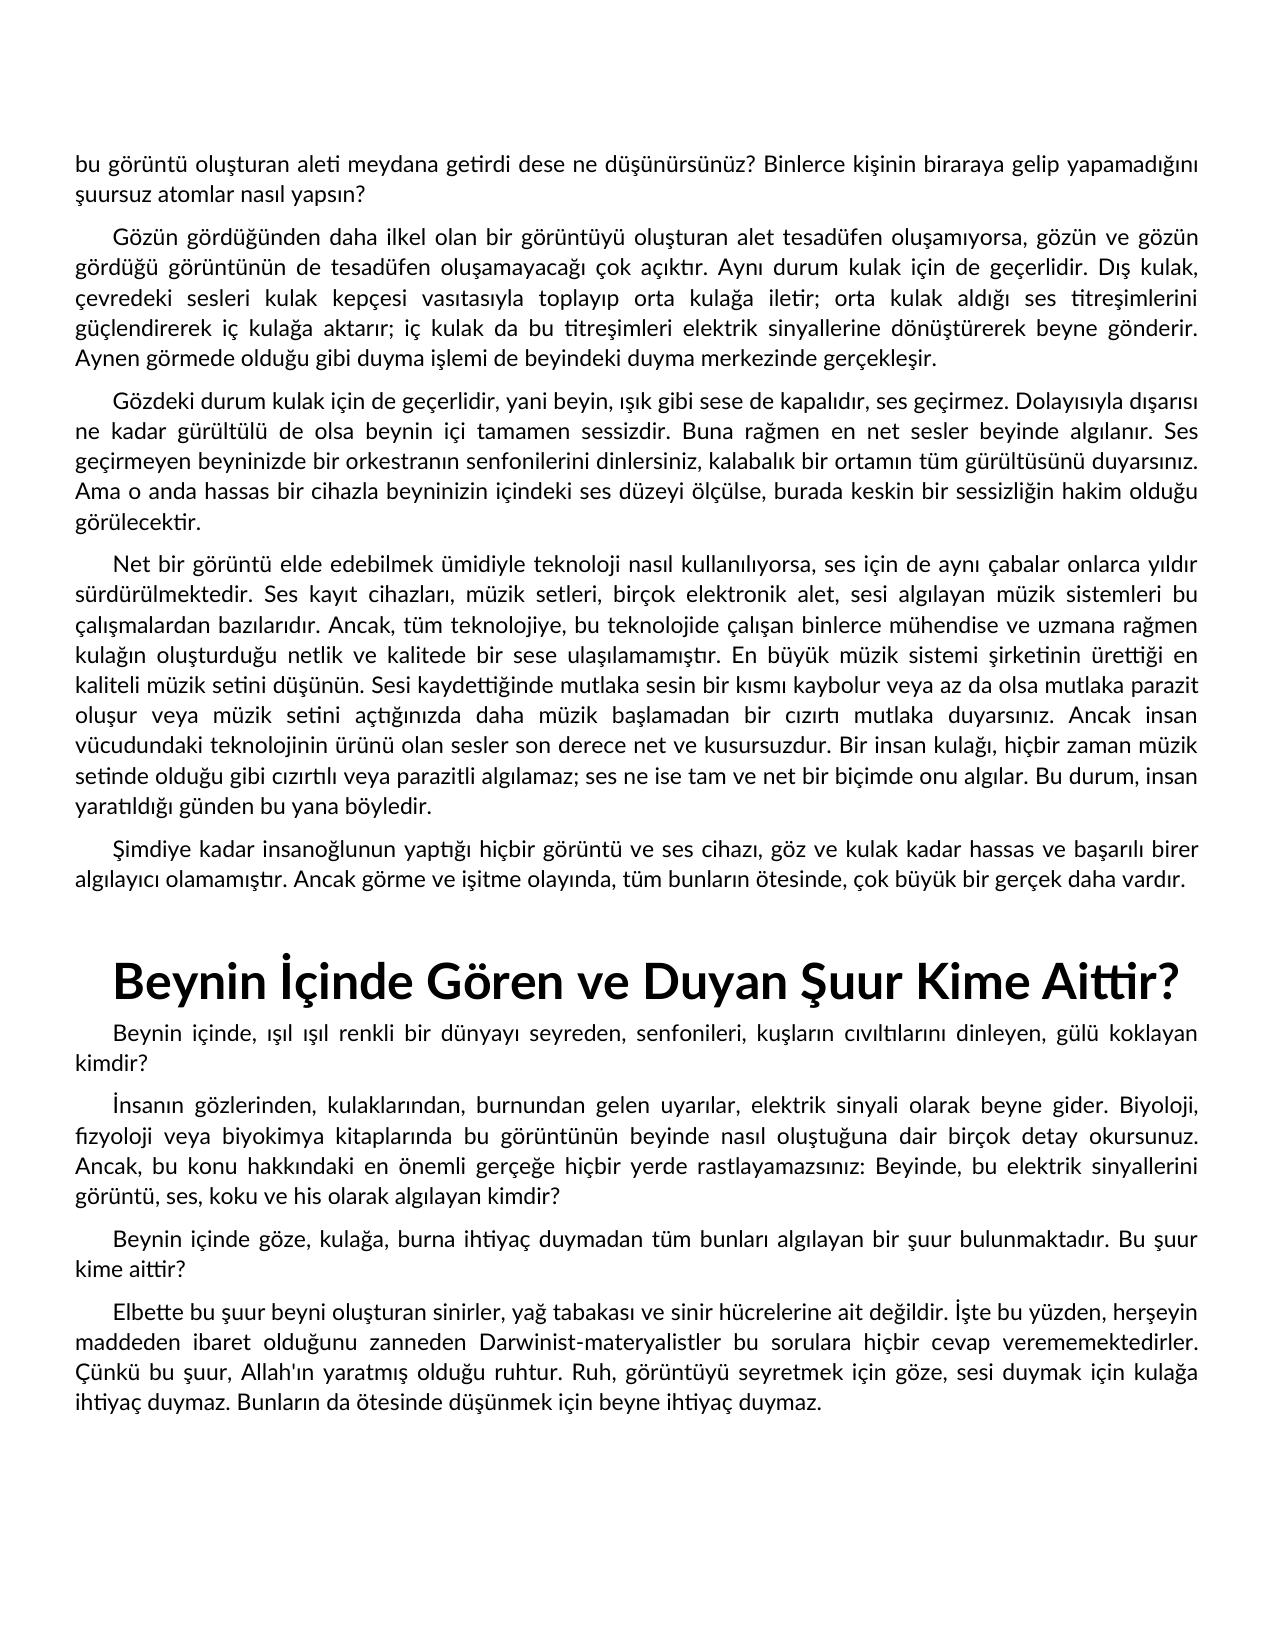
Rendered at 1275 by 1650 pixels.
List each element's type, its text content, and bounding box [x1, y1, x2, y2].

text Elbette bu şuur beyni oluşturan sinirler, yağ tabakası ve sinir hücrelerine ait değildir. İşte bu yüzden, herşeyin maddeden ibaret olduğunu zanneden Darwinist-materyalistler bu sorulara hiçbir cevap verememektedirler. Çünkü bu şuur, Allah'ın yaratmış olduğu ruhtur. Ruh, görüntüyü seyretmek için göze, sesi duymak için kulağa ihtiyaç duymaz. Bunların da ötesinde düşünmek için beyne ihtiyaç duymaz. [75, 1297, 1200, 1416]
text Net bir görüntü elde edebilmek ümidiyle teknoloji nasıl kullanılıyorsa, ses için de aynı çabalar onlarca yıldır sürdürülmektedir. Ses kayıt cihazları, müzik setleri, birçok elektronik alet, sesi algılayan müzik sistemleri bu çalışmalardan bazılarıdır. Ancak, tüm teknolojiye, bu teknolojide çalışan binlerce mühendise ve uzmana rağmen kulağın oluşturduğu netlik ve kalitede bir sese ulaşılamamıştır. En büyük müzik sistemi şirketinin ürettiği en kaliteli müzik setini düşünün. Sesi kaydettiğinde mutlaka sesin bir kısmı kaybolur veya az da olsa mutlaka parazit oluşur veya müzik setini açtığınızda daha müzik başlamadan bir cızırtı mutlaka duyarsınız. Ancak insan vücudundaki teknolojinin ürünü olan sesler son derece net ve kusursuzdur. Bir insan kulağı, hiçbir zaman müzik setinde olduğu gibi cızırtılı veya parazitli algılamaz; ses ne ise tam ve net bir biçimde onu algılar. Bu durum, insan yaratıldığı günden bu yana böyledir. [75, 550, 1200, 819]
text Gözün gördüğünden daha ilkel olan bir görüntüyü oluşturan alet tesadüfen oluşamıyorsa, gözün ve gözün gördüğü görüntünün de tesadüfen oluşamayacağı çok açıktır. Aynı durum kulak için de geçerlidir. Dış kulak, çevredeki sesleri kulak kepçesi vasıtasıyla toplayıp orta kulağa iletir; orta kulak aldığı ses titreşimlerini güçlendirerek iç kulağa aktarır; iç kulak da bu titreşimleri elektrik sinyallerine dönüştürerek beyne gönderir. Aynen görmede olduğu gibi duyma işlemi de beyindeki duyma merkezinde gerçekleşir. [75, 223, 1200, 371]
subtitle Beynin İçinde Gören ve Duyan Şuur Kime Aittir? [112, 950, 1200, 1010]
text Beynin içinde, ışıl ışıl renkli bir dünyayı seyreden, senfonileri, kuşların cıvıltılarını dinleyen, gülü koklayan kimdir? [75, 1018, 1200, 1076]
text İnsanın gözlerinden, kulaklarından, burnundan gelen uyarılar, elektrik sinyali olarak beyne gider. Biyoloji, fizyoloji veya biyokimya kitaplarında bu görüntünün beyinde nasıl oluştuğuna dair birçok detay okursunuz. Ancak, bu konu hakkındaki en önemli gerçeğe hiçbir yerde rastlayamazsınız: Beyinde, bu elektrik sinyallerini görüntü, ses, koku ve his olarak algılayan kimdir? [75, 1091, 1200, 1209]
text Şimdiye kadar insanoğlunun yaptığı hiçbir görüntü ve ses cihazı, göz ve kulak kadar hassas ve başarılı birer algılayıcı olamamıştır. Ancak görme ve işitme olayında, tüm bunların ötesinde, çok büyük bir gerçek daha vardır. [75, 834, 1200, 892]
text Gözdeki durum kulak için de geçerlidir, yani beyin, ışık gibi sese de kapalıdır, ses geçirmez. Dolayısıyla dışarısı ne kadar gürültülü de olsa beynin içi tamamen sessizdir. Buna rağmen en net sesler beyinde algılanır. Ses geçirmeyen beyninizde bir orkestranın senfonilerini dinlersiniz, kalabalık bir ortamın tüm gürültüsünü duyarsınız. Ama o anda hassas bir cihazla beyninizin içindeki ses düzeyi ölçülse, burada keskin bir sessizliğin hakim olduğu görülecektir. [75, 386, 1200, 535]
text Beynin içinde göze, kulağa, burna ihtiyaç duymadan tüm bunları algılayan bir şuur bulunmaktadır. Bu şuur kime aittir? [75, 1224, 1200, 1282]
text bu görüntü oluşturan aleti meydana getirdi dese ne düşünürsünüz? Binlerce kişinin biraraya gelip yapamadığını şuursuz atomlar nasıl yapsın? [75, 150, 1200, 208]
